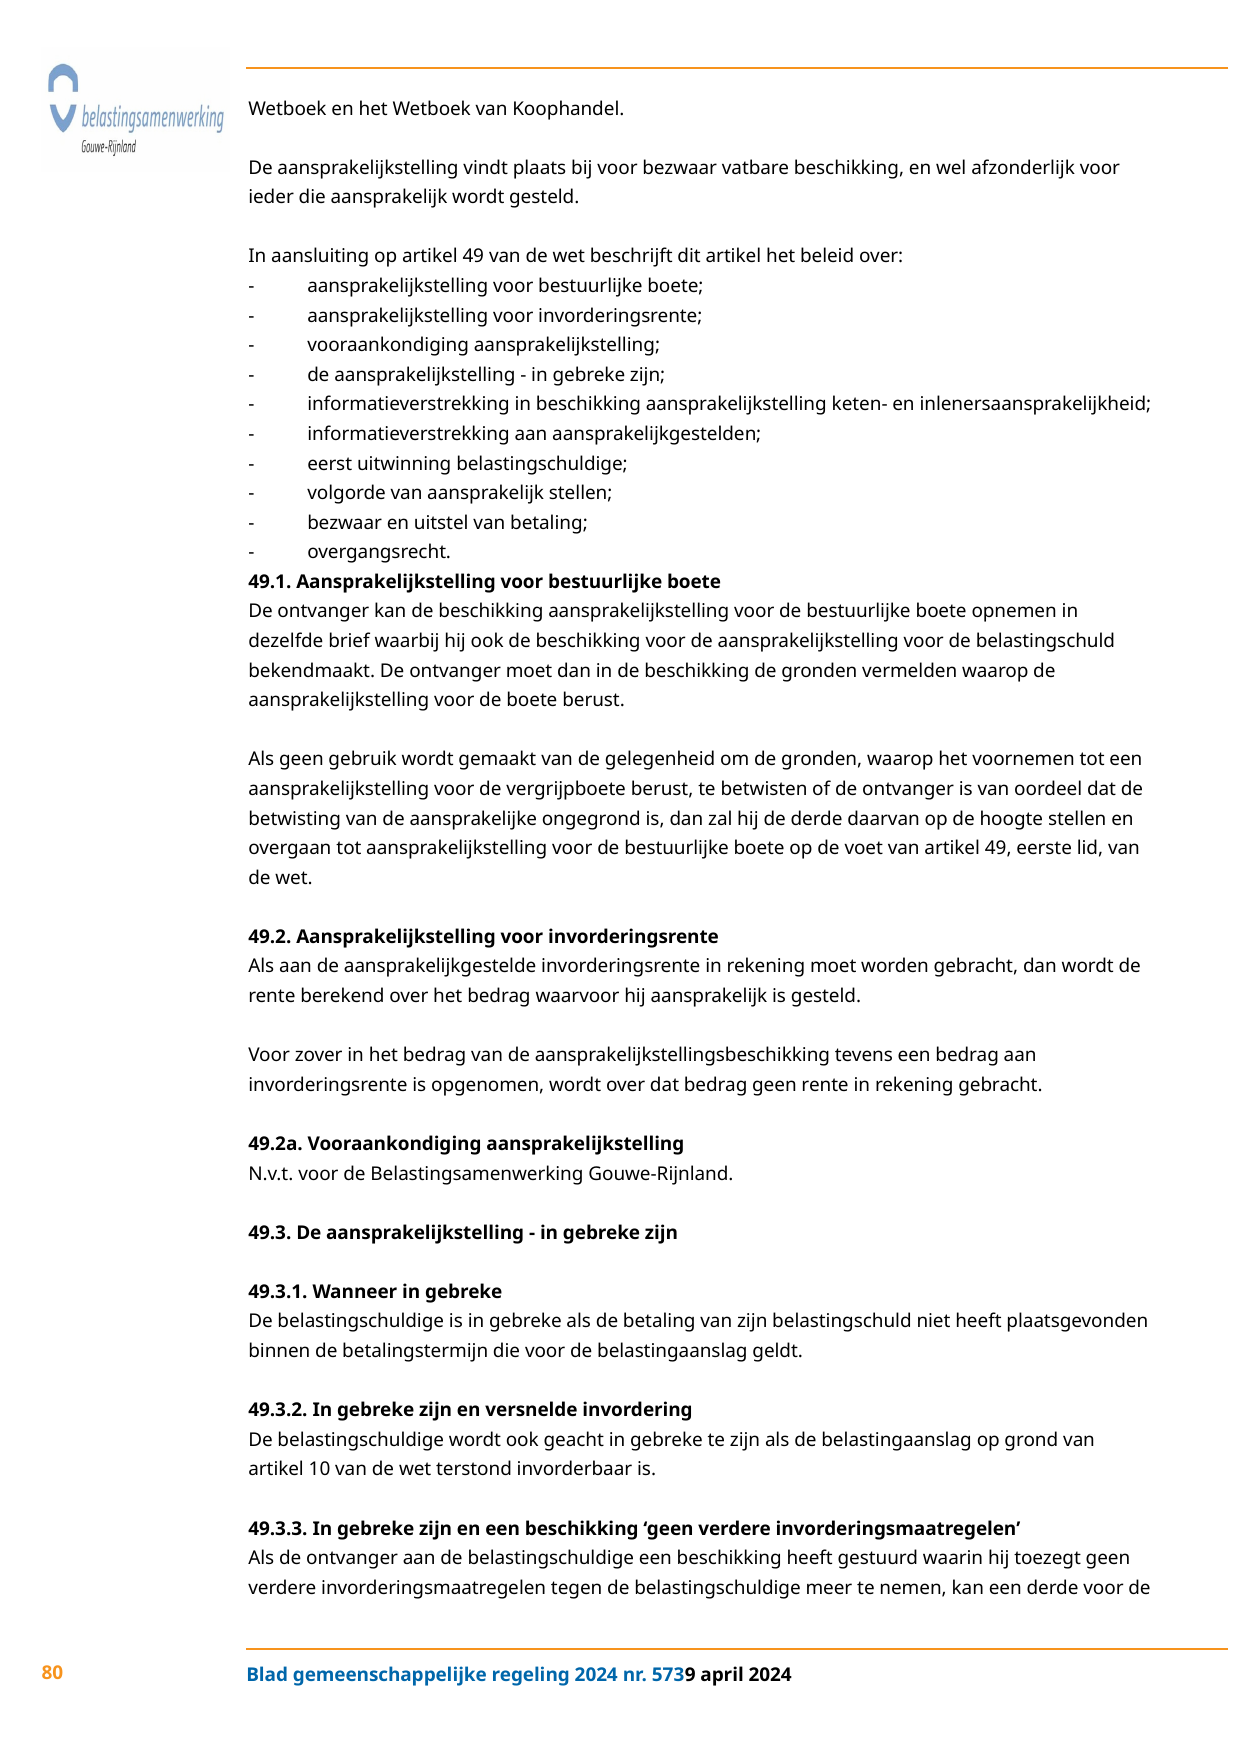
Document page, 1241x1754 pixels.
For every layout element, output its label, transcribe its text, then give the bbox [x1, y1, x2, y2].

text 49.3. De aansprakelijkstelling - in gebreke zijn [248, 1219, 1152, 1245]
text N.v.t. voor de Belastingsamenwerking Gouwe-Rijnland. [248, 1160, 1152, 1186]
list eerst uitwinning belastingschuldige; [248, 450, 1152, 476]
list bezwaar en uitstel van betaling; [248, 509, 1152, 535]
list de aansprakelijkstelling - in gebreke zijn; [248, 361, 1152, 387]
text Als de ontvanger aan de belastingschuldige een beschikking heeft gestuurd waarin hij toezegt geen verdere invorderingsmaatregelen tegen de belastingschuldige meer te nemen, kan een derde voor de [248, 1544, 1152, 1600]
text 49.3.2. In gebreke zijn en versnelde invordering [248, 1396, 1152, 1422]
text 49.3.3. In gebreke zijn en een beschikking ‘geen verdere invorderingsmaatregelen’ [248, 1515, 1152, 1541]
text De aansprakelijkstelling vindt plaats bij voor bezwaar vatbare beschikking, en wel afzonderlijk voor ieder die aansprakelijk wordt gesteld. [248, 154, 1152, 209]
list informatieverstrekking in beschikking aansprakelijkstelling keten- en inlenersaansprakelijkheid; [248, 391, 1152, 416]
text De belastingschuldige is in gebreke als de betaling van zijn belastingschuld niet heeft plaatsgevonden binnen de betalingstermijn die voor de belastingaanslag geldt. [248, 1308, 1152, 1363]
text 49.3.1. Wanneer in gebreke [248, 1278, 1152, 1304]
text Wetboek en het Wetboek van Koophandel. [248, 95, 1152, 121]
text Als aan de aansprakelijkgestelde invorderingsrente in rekening moet worden gebracht, dan wordt de rente berekend over het bedrag waarvoor hij aansprakelijk is gesteld. [248, 953, 1152, 1008]
list overgangsrecht. [248, 538, 1152, 564]
list aansprakelijkstelling voor bestuurlijke boete; [248, 272, 1152, 298]
list informatieverstrekking aan aansprakelijkgestelden; [248, 420, 1152, 446]
text 49.2. Aansprakelijkstelling voor invorderingsrente [248, 923, 1152, 949]
text Voor zover in het bedrag van de aansprakelijkstellingsbeschikking tevens een bedrag aan invorderingsrente is opgenomen, wordt over dat bedrag geen rente in rekening gebracht. [248, 1041, 1152, 1097]
list vooraankondiging aansprakelijkstelling; [248, 331, 1152, 357]
text Als geen gebruik wordt gemaakt van de gelegenheid om de gronden, waarop het voornemen tot een aansprakelijkstelling voor de vergrijpboete berust, te betwisten of de ontvanger is van oordeel dat de betwisting van de aansprakelijke ongegrond is, dan zal hij de derde daarvan op de hoogte stellen en overgaan tot aansprakelijkstelling voor de bestuurlijke boete op de voet van artikel 49, eerste lid, van de wet. [248, 746, 1152, 890]
text De belastingschuldige wordt ook geacht in gebreke te zijn als de belastingaanslag op grond van artikel 10 van de wet terstond invorderbaar is. [248, 1426, 1152, 1481]
text De ontvanger kan de beschikking aansprakelijkstelling voor de bestuurlijke boete opnemen in dezelfde brief waarbij hij ook de beschikking voor de aansprakelijkstelling voor de belastingschuld bekendmaakt. De ontvanger moet dan in de beschikking de gronden vermelden waarop de aansprakelijkstelling voor de boete berust. [248, 598, 1152, 712]
text In aansluiting op artikel 49 van de wet beschrijft dit artikel het beleid over: [248, 243, 1152, 268]
list aansprakelijkstelling voor invorderingsrente; [248, 302, 1152, 328]
text 49.1. Aansprakelijkstelling voor bestuurlijke boete [248, 568, 1152, 594]
picture [41, 47, 231, 172]
text 49.2a. Vooraankondiging aansprakelijkstelling [248, 1130, 1152, 1156]
list volgorde van aansprakelijk stellen; [248, 479, 1152, 505]
